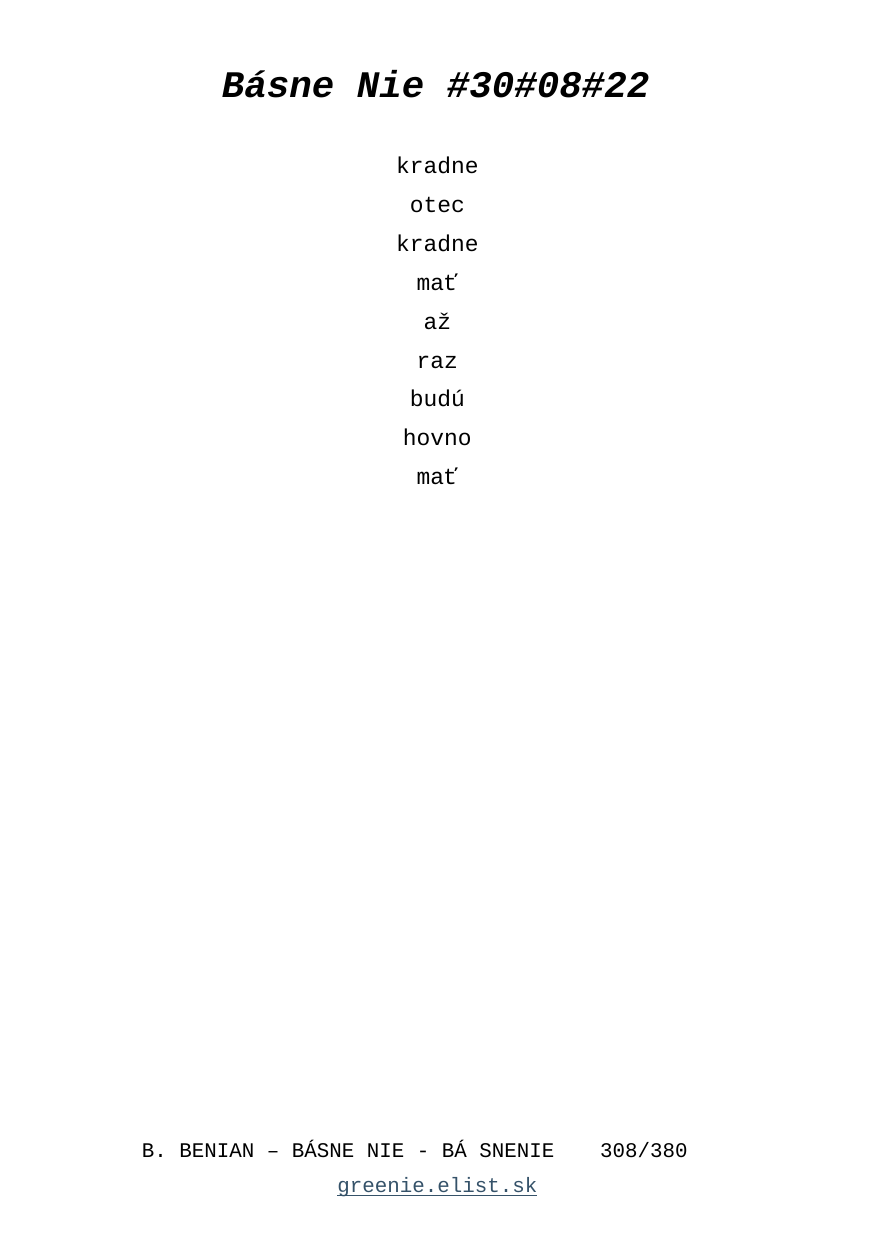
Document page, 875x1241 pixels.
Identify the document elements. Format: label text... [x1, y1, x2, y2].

subtitle Básne Nie #30#08#22 [41, 66, 833, 109]
text kradne otec kradne mať až raz budú hovno mať [41, 155, 833, 491]
